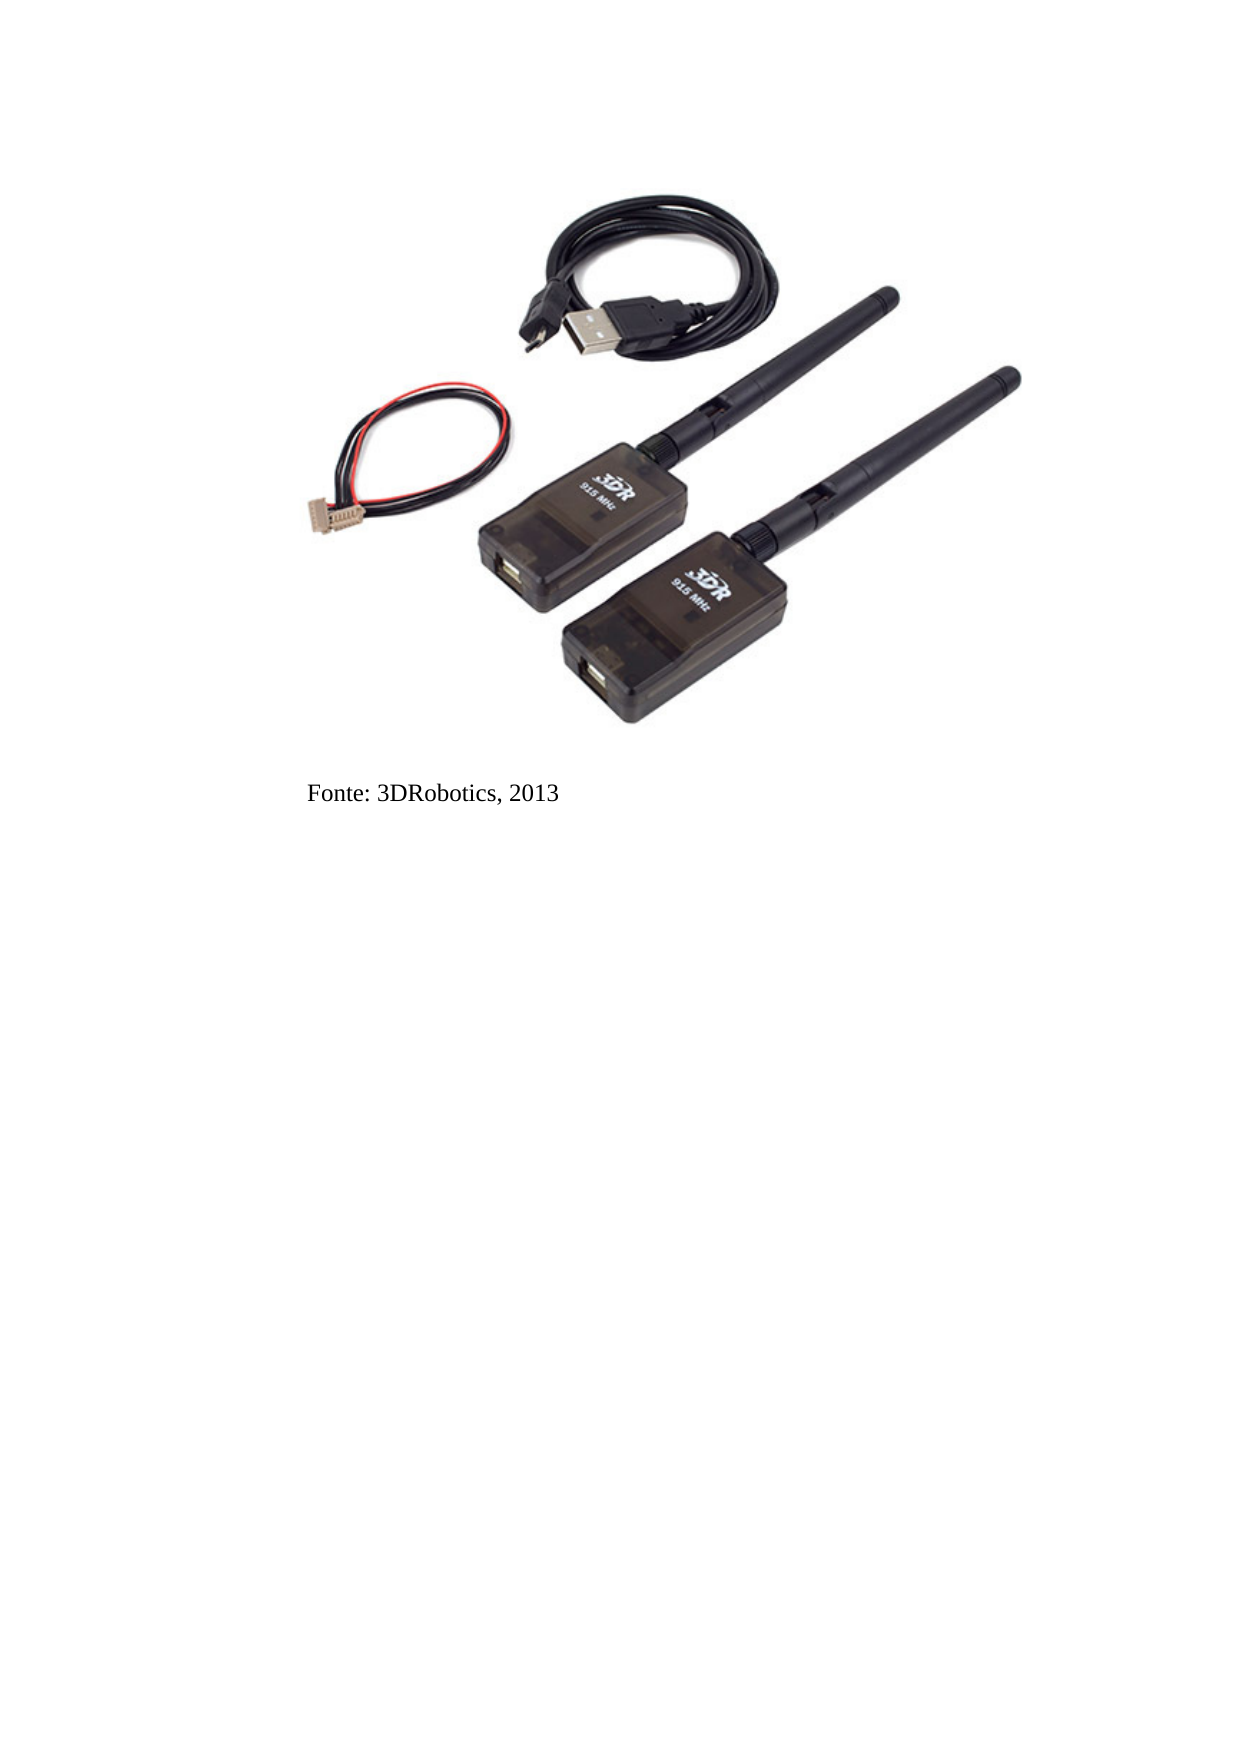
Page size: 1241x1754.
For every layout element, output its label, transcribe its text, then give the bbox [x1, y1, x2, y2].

picture [243, 177, 1056, 750]
text Fonte: 3DRobotics, 2013 [177, 750, 1121, 807]
